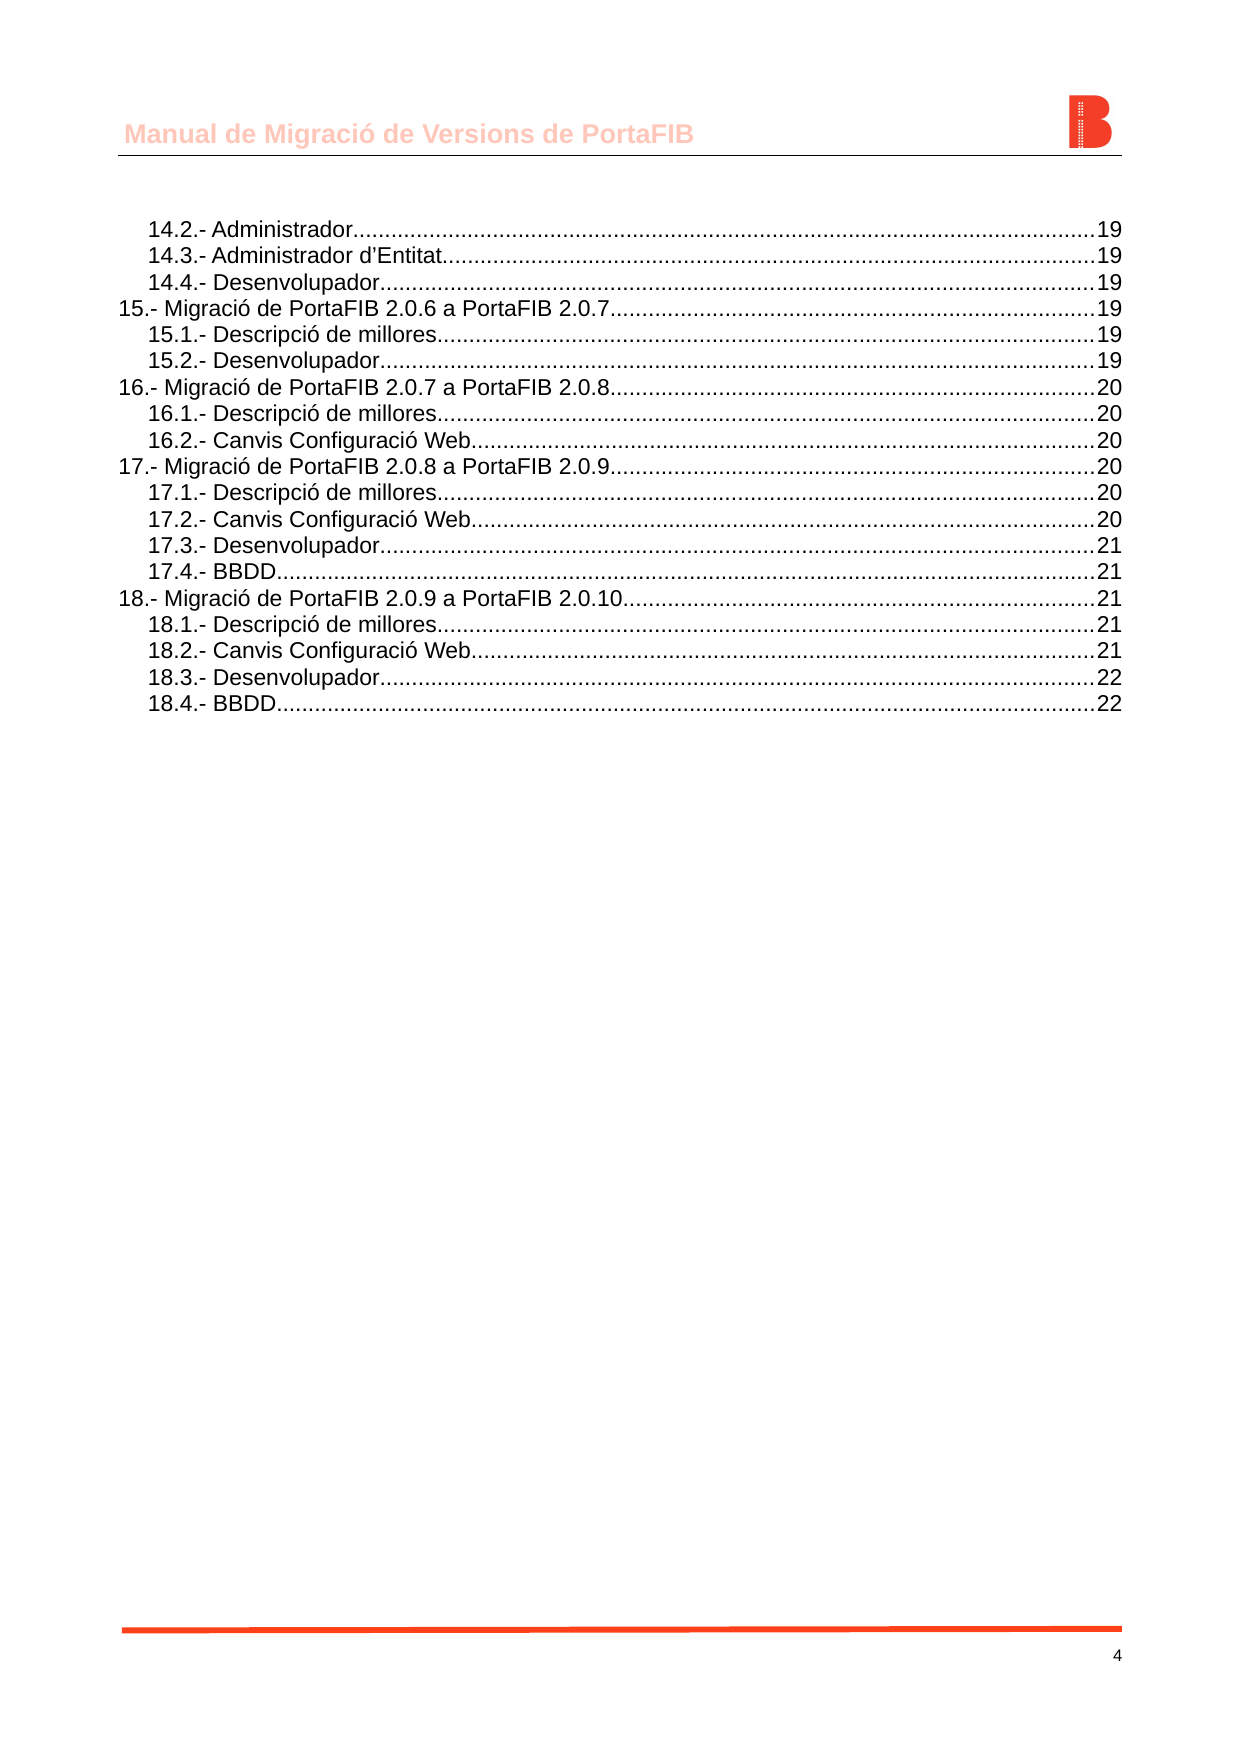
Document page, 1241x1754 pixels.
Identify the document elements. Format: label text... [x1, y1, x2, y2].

text 15.- Migració de PortaFIB 2.0.6 a PortaFIB 2.0.7 19 [118, 295, 1122, 321]
text 15.1.- Descripció de millores 19 [148, 321, 1122, 347]
text 16.2.- Canvis Configuració Web 20 [148, 427, 1122, 453]
text 14.2.- Administrador 19 [148, 216, 1122, 242]
text 18.3.- Desenvolupador 22 [148, 664, 1122, 690]
text 18.4.- BBDD 22 [148, 690, 1122, 716]
text 14.3.- Administrador d’Entitat 19 [148, 242, 1122, 268]
text 18.1.- Descripció de millores 21 [148, 611, 1122, 637]
picture [1063, 94, 1117, 150]
text 17.4.- BBDD 21 [148, 558, 1122, 585]
text 14.4.- Desenvolupador 19 [148, 268, 1122, 295]
text 17.3.- Desenvolupador 21 [148, 532, 1122, 558]
text 17.1.- Descripció de millores 20 [148, 479, 1122, 506]
text 17.- Migració de PortaFIB 2.0.8 a PortaFIB 2.0.9 20 [118, 453, 1122, 479]
text 17.2.- Canvis Configuració Web 20 [148, 506, 1122, 532]
text 16.1.- Descripció de millores 20 [148, 400, 1122, 427]
text 18.2.- Canvis Configuració Web 21 [148, 637, 1122, 664]
text 16.- Migració de PortaFIB 2.0.7 a PortaFIB 2.0.8 20 [118, 374, 1122, 400]
text 15.2.- Desenvolupador 19 [148, 347, 1122, 374]
text 18.- Migració de PortaFIB 2.0.9 a PortaFIB 2.0.10 21 [118, 585, 1122, 611]
